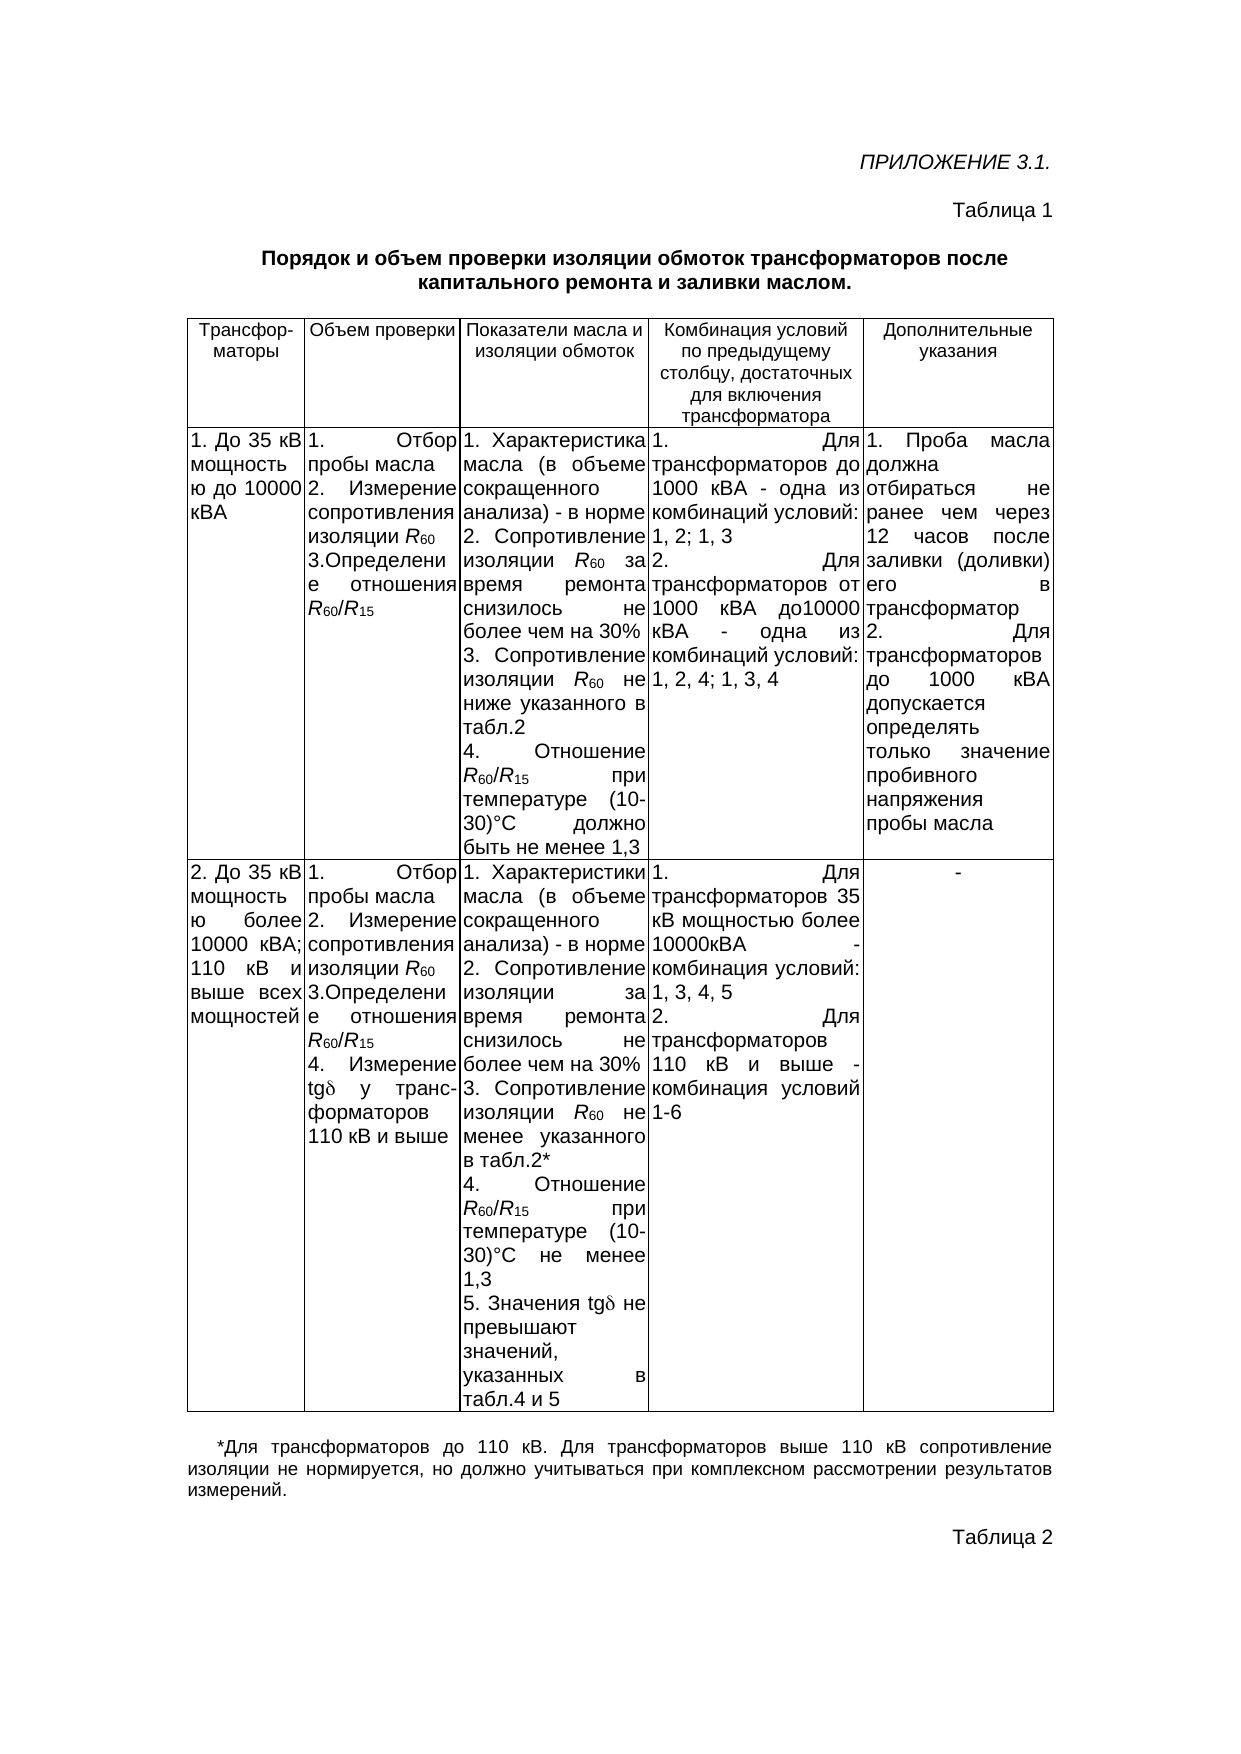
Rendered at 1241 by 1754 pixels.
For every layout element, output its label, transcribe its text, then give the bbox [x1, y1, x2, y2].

table_cell - [864, 860, 1053, 1411]
table_cell 1. Для трансформаторов 35 кВ мощностью более 10000кВА - комбинация условий: 1, 3, 4, 5 2. Для трансформаторов 110 кВ и выше - комбинация условий 1-6 [649, 860, 863, 1411]
table_cell 1. Проба масла должна отбираться не ранее чем через 12 часов после заливки (доливки) его в трансформатор 2. Для трансформаторов до 1000 кВА допускается определять только значение пробивного напряжения пробы масла [864, 428, 1053, 859]
table_header Комбинация условий по предыдущему столбцу, достаточных для включения трансформатора [649, 319, 863, 427]
table_header Дополнительные указания [864, 319, 1053, 427]
table_header Объем проверки [305, 319, 459, 427]
table_cell 1. Характеристики масла (в объеме сокращенного анализа) - в норме 2. Сопротивление изоляции за время ремонта снизилось не более чем на 30% 3. Сопротивление изоляции R60 не менее указанного в табл.2* 4. Отношение R60/R15 при температуре (10-30)°С не менее 1,3 5. Значения tg не превышают значений, указанных в табл.4 и 5 [461, 860, 648, 1411]
table_cell 1. Для трансформаторов до 1000 кВА - одна из комбинаций условий: 1, 2; 1, 3 2. Для трансформаторов от 1000 кВА до10000 кВА - одна из комбинаций условий: 1, 2, 4; 1, 3, 4 [649, 428, 863, 859]
table_cell 1. Отбор пробы масла 2. Измерение сопротивления изоляции R60 3.Определение отношения R60/R15 [305, 428, 459, 859]
text Таблица 1 [187, 198, 1053, 222]
table_header Трансфор-маторы [188, 319, 304, 427]
text Таблица 2 [187, 1525, 1053, 1549]
text Порядок и объем проверки изоляции обмоток трансформаторов после [187, 246, 1053, 270]
table_cell 1. Характеристика масла (в объеме сокращенного анализа) - в норме 2. Сопротивление изоляции R60 за время ремонта снизилось не более чем на 30% 3. Сопротивление изоляции R60 не ниже указанного в табл.2 4. Отношение R60/R15 при температуре (10-30)°С должно быть не менее 1,3 [461, 428, 648, 859]
text *Для трансформаторов до 110 кВ. Для трансформаторов выше 110 кВ сопротивление изоляции не нормируется, но должно учитываться при комплексном рассмотрении результатов измерений. [187, 1436, 1053, 1501]
table_cell 1. До 35 кВ мощностью до 10000 кВА [188, 428, 304, 859]
text капитального ремонта и заливки маслом. [187, 270, 1053, 294]
table_cell 2. До 35 кВ мощностью более 10000 кВА; 110 кВ и выше всех мощностей [188, 860, 304, 1411]
table_header Показатели масла и изоляции обмоток [461, 319, 648, 427]
table_cell 1. Отбор пробы масла 2. Измерение сопротивления изоляции R60 3.Определение отношения R60/R15 4. Измерение tg у транс-форматоров 110 кВ и выше [305, 860, 459, 1411]
text ПРИЛОЖЕНИЕ 3.1. [187, 150, 1053, 174]
